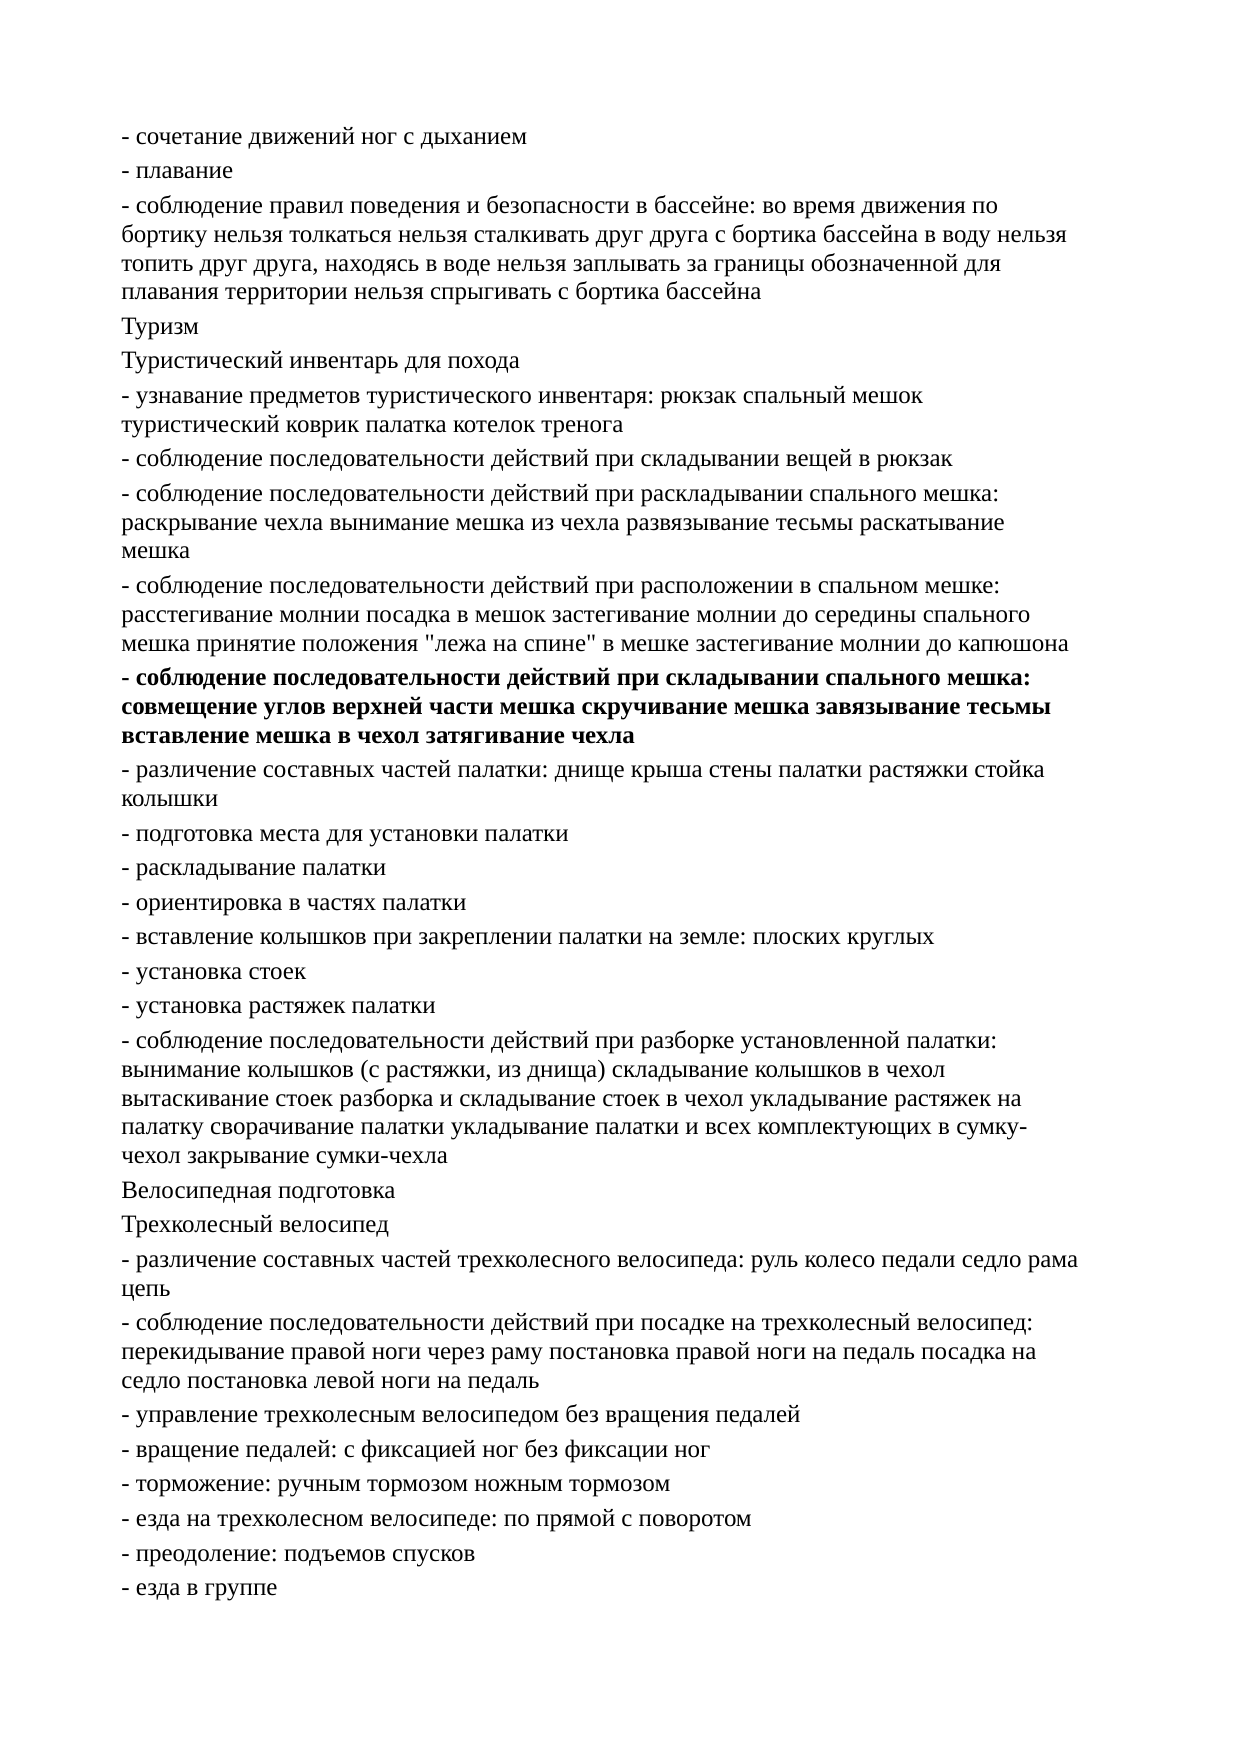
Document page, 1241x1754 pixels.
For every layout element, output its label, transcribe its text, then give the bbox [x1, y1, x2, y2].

table_cell [1081, 343, 1099, 377]
table_cell [1100, 849, 1122, 884]
table_cell - узнавание предметов туристического инвентаря: рюкзак спальный мешок туристический коврик палатка котелок тренога [118, 377, 1081, 441]
table_cell [1100, 953, 1122, 988]
table_cell [1082, 815, 1099, 849]
table_cell [1082, 919, 1099, 953]
table_cell - сочетание движений ног с дыханием [118, 118, 1081, 153]
table_header [1082, 659, 1099, 751]
table_cell - соблюдение последовательности действий при раскладывании спального мешка: раскрывание чехла вынимание мешка из чехла развязывание тесьмы раскатывание мешка [118, 475, 1081, 567]
table_cell [1100, 1172, 1122, 1206]
table_cell [1100, 1500, 1122, 1535]
table_cell [1081, 567, 1099, 659]
table_cell - соблюдение последовательности действий при посадке на трехколесный велосипед: перекидывание правой ноги через раму постановка правой ноги на педаль посадка на седло постановка левой ноги на педаль [118, 1304, 1082, 1396]
table_cell - плавание [118, 153, 1081, 187]
table_cell [1100, 1569, 1122, 1604]
table_cell [1082, 849, 1099, 884]
table_cell [1082, 953, 1099, 988]
table_cell - соблюдение последовательности действий при расположении в спальном мешке: расстегивание молнии посадка в мешок застегивание молнии до середины спального мешка принятие положения "лежа на спине" в мешке застегивание молнии до капюшона [118, 567, 1081, 659]
table_cell [1082, 988, 1099, 1022]
table_cell [1081, 118, 1099, 153]
table_cell - различение составных частей палатки: днище крыша стены палатки растяжки стойка колышки [118, 751, 1082, 815]
table_cell [1082, 1569, 1099, 1604]
table_cell - соблюдение последовательности действий при складывании вещей в рюкзак [118, 441, 1081, 475]
table_cell - езда в группе [118, 1569, 1082, 1604]
table_cell Трехколесный велосипед [118, 1206, 1082, 1241]
table_cell [1082, 1431, 1099, 1466]
table_cell [1081, 475, 1099, 567]
table_cell [1100, 1304, 1122, 1396]
table_cell - соблюдение правил поведения и безопасности в бассейне: во время движения по бортику нельзя толкаться нельзя сталкивать друг друга с бортика бассейна в воду нельзя топить друг друга, находясь в воде нельзя заплывать за границы обозначенной для плавания территории нельзя спрыгивать с бортика бассейна [118, 187, 1081, 308]
table_cell [1100, 1466, 1122, 1500]
table_cell [1081, 153, 1099, 187]
table_cell [1099, 441, 1122, 475]
table_cell - торможение: ручным тормозом ножным тормозом [118, 1466, 1082, 1500]
table_header [1100, 659, 1122, 751]
table_cell [1100, 815, 1122, 849]
table_cell - ориентировка в частях палатки [118, 884, 1082, 918]
table_cell [1100, 1206, 1122, 1241]
table_cell - вставление колышков при закреплении палатки на земле: плоских круглых [118, 919, 1082, 953]
table_cell [1082, 751, 1099, 815]
table_cell [1100, 1022, 1122, 1172]
table_cell Велосипедная подготовка [118, 1172, 1082, 1206]
table_cell - соблюдение последовательности действий при разборке установленной палатки: вынимание колышков (с растяжки, из днища) складывание колышков в чехол вытаскивание стоек разборка и складывание стоек в чехол укладывание растяжек на палатку сворачивание палатки укладывание палатки и всех комплектующих в сумку-чехол закрывание сумки-чехла [118, 1022, 1082, 1172]
table_cell - преодоление: подъемов спусков [118, 1535, 1082, 1569]
table_cell [1100, 1535, 1122, 1569]
table_cell [1082, 1241, 1099, 1304]
table_cell [1099, 118, 1122, 153]
table_cell [1100, 1241, 1122, 1304]
table_cell [1099, 475, 1122, 567]
table_cell [1100, 988, 1122, 1022]
table_cell [1099, 187, 1122, 308]
table_cell Туристический инвентарь для похода [118, 343, 1081, 377]
table_cell [1082, 1466, 1099, 1500]
table_cell [1082, 1304, 1099, 1396]
table_cell - езда на трехколесном велосипеде: по прямой с поворотом [118, 1500, 1082, 1535]
table_cell [1082, 1535, 1099, 1569]
table_cell [1082, 1022, 1099, 1172]
table_cell [1081, 441, 1099, 475]
table_cell [1100, 1431, 1122, 1466]
table_cell [1082, 1206, 1099, 1241]
table_cell [1099, 567, 1122, 659]
table_cell [1100, 751, 1122, 815]
table_cell Туризм [118, 308, 1081, 343]
table_cell [1100, 919, 1122, 953]
table_header - соблюдение последовательности действий при складывании спального мешка: совмещение углов верхней части мешка скручивание мешка завязывание тесьмы вставление мешка в чехол затягивание чехла [118, 659, 1082, 751]
table_cell - раскладывание палатки [118, 849, 1082, 884]
table_cell [1100, 884, 1122, 918]
table_cell - управление трехколесным велосипедом без вращения педалей [118, 1396, 1082, 1431]
table_cell [1100, 1396, 1122, 1431]
table_cell [1082, 1172, 1099, 1206]
table_cell [1082, 1500, 1099, 1535]
table_cell [1082, 1396, 1099, 1431]
table_cell [1099, 377, 1122, 441]
table_cell [1099, 343, 1122, 377]
table_cell [1099, 153, 1122, 187]
table_cell - установка растяжек палатки [118, 988, 1082, 1022]
table_cell [1081, 187, 1099, 308]
table_cell [1081, 377, 1099, 441]
table_cell - подготовка места для установки палатки [118, 815, 1082, 849]
table_cell [1099, 308, 1122, 343]
table_cell [1082, 884, 1099, 918]
table_cell - установка стоек [118, 953, 1082, 988]
table_cell - различение составных частей трехколесного велосипеда: руль колесо педали седло рама цепь [118, 1241, 1082, 1304]
table_cell - вращение педалей: с фиксацией ног без фиксации ног [118, 1431, 1082, 1466]
table_cell [1081, 308, 1099, 343]
